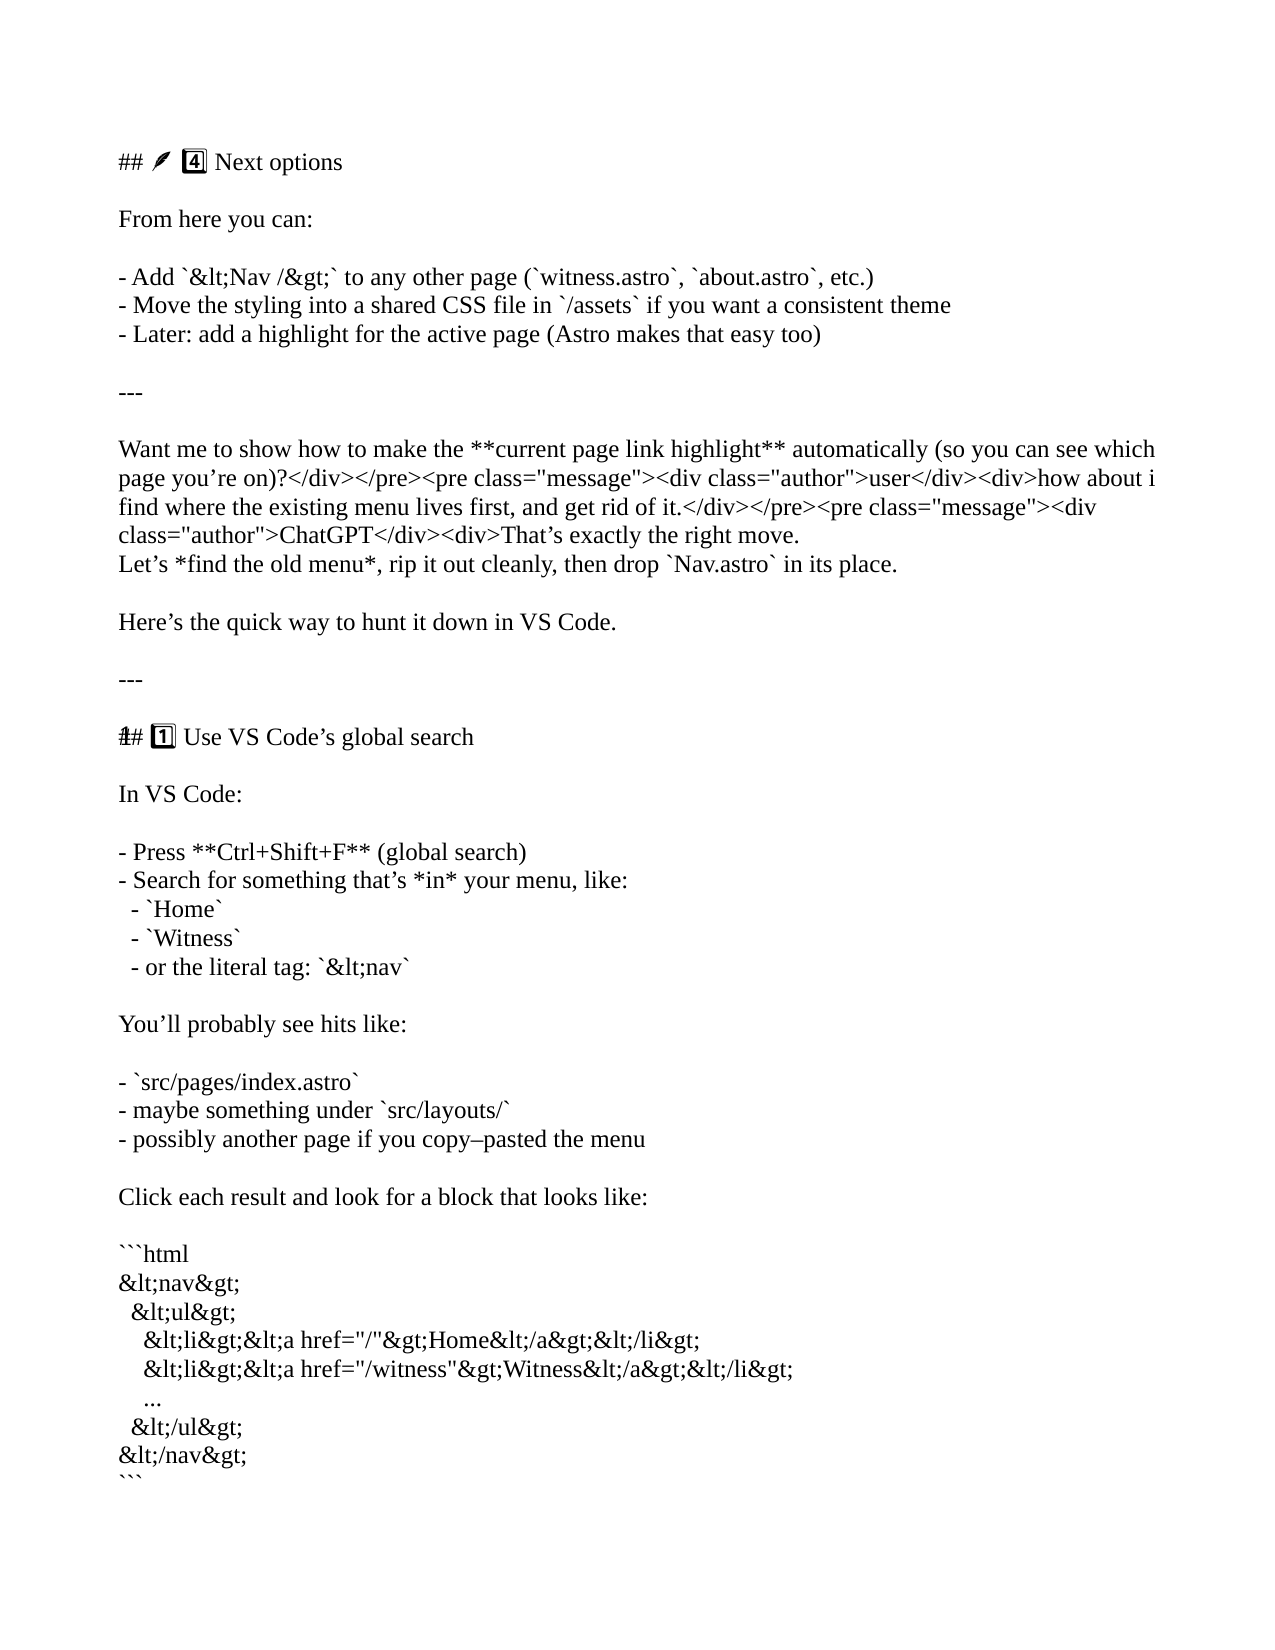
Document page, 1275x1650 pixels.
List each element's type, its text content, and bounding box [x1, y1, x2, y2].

text - Search for something that’s *in* your menu, like: [118, 866, 1157, 894]
text - `Witness` [118, 923, 1157, 952]
text You’ll probably see hits like: [118, 1009, 1157, 1038]
text ``` [118, 1469, 1157, 1498]
text --- [118, 664, 1157, 693]
text In VS Code: [118, 779, 1157, 808]
text ## 1️⃣ Use VS Code’s global search [118, 722, 1157, 751]
text - Press **Ctrl+Shift+F** (global search) [118, 837, 1157, 866]
text - possibly another page if you copy–pasted the menu [118, 1124, 1157, 1153]
text - `Home` [118, 894, 1157, 923]
text Let’s *find the old menu*, rip it out cleanly, then drop `Nav.astro` in its place. [118, 549, 1157, 578]
text --- [118, 377, 1157, 406]
text ... [118, 1383, 1157, 1412]
text Want me to show how to make the **current page link highlight** automatically (so you can see which page you’re on)?</div></pre><pre class="message"><div class="author">user</div><div>how about i find where the existing menu lives first, and get rid of it.</div></pre><pre class="message"><div class="author">ChatGPT</div><div>That’s exactly the right move. 💡 [118, 434, 1157, 549]
text &lt;/ul&gt; [118, 1412, 1157, 1441]
text - `src/pages/index.astro` [118, 1067, 1157, 1096]
text - Later: add a highlight for the active page (Astro makes that easy too) [118, 319, 1157, 348]
text - Move the styling into a shared CSS file in `/assets` if you want a consistent theme [118, 291, 1157, 319]
text &lt;li&gt;&lt;a href="/witness"&gt;Witness&lt;/a&gt;&lt;/li&gt; [118, 1354, 1157, 1383]
text &lt;li&gt;&lt;a href="/"&gt;Home&lt;/a&gt;&lt;/li&gt; [118, 1326, 1157, 1354]
text Here’s the quick way to hunt it down in VS Code. [118, 607, 1157, 636]
text ## 🪶 4️⃣ Next options [118, 147, 1157, 176]
text &lt;ul&gt; [118, 1297, 1157, 1326]
text - maybe something under `src/layouts/` [118, 1096, 1157, 1124]
text ```html [118, 1239, 1157, 1268]
text &lt;/nav&gt; [118, 1441, 1157, 1469]
text From here you can: [118, 204, 1157, 233]
text &lt;nav&gt; [118, 1268, 1157, 1297]
text - or the literal tag: `&lt;nav` [118, 952, 1157, 981]
text - Add `&lt;Nav /&gt;` to any other page (`witness.astro`, `about.astro`, etc.) [118, 262, 1157, 291]
text Click each result and look for a block that looks like: [118, 1182, 1157, 1211]
